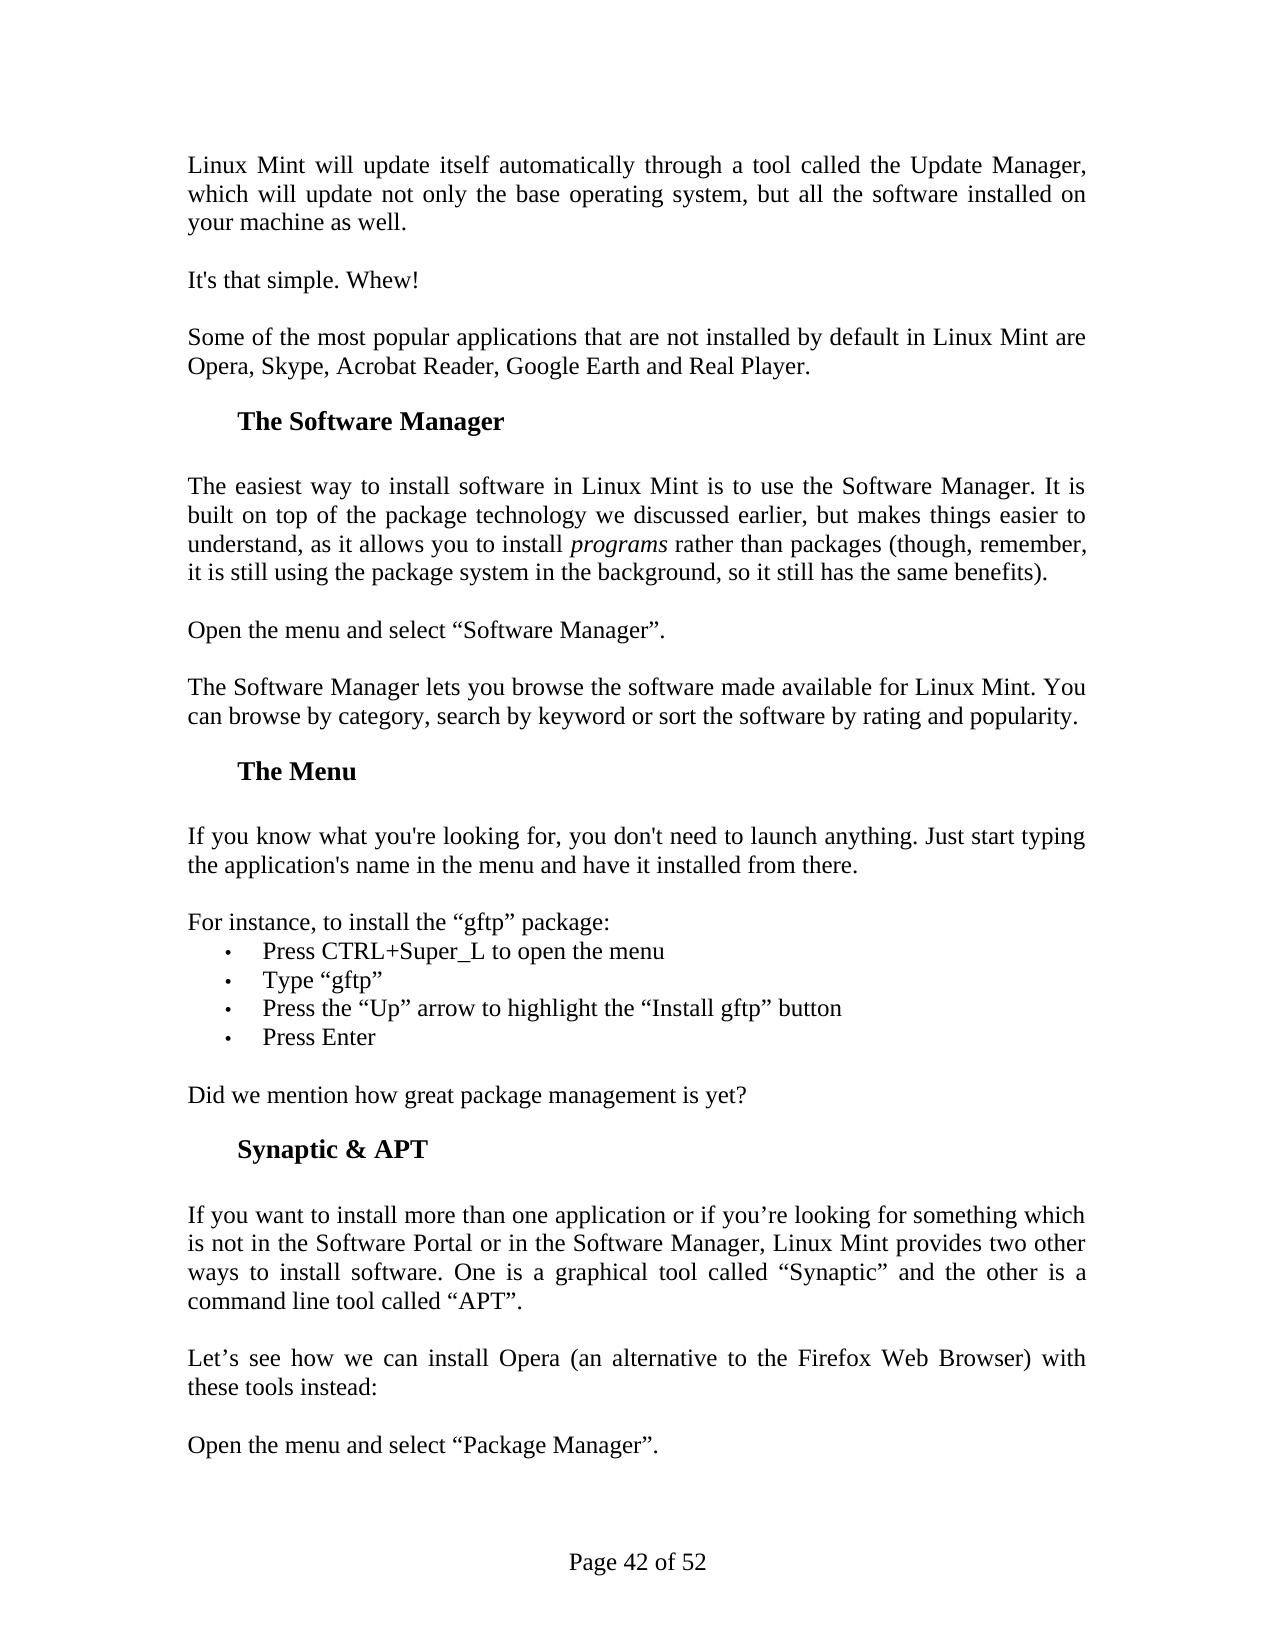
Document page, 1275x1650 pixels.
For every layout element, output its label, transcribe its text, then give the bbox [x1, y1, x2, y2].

text Let’s see how we can install Opera (an alternative to the Firefox Web Browser) with these tools instead: [187, 1343, 1087, 1401]
text Did we mention how great package management is yet? [187, 1080, 1087, 1108]
text For instance, to install the “gftp” package: [187, 907, 1087, 936]
list Type “gftp” [225, 965, 1087, 993]
text Linux Mint will update itself automatically through a tool called the Update Manager, which will update not only the base operating system, but all the software installed on your machine as well. [187, 150, 1087, 236]
text It's that simple. Whew! [187, 265, 1087, 294]
list Press Enter [225, 1022, 1087, 1051]
text If you know what you're looking for, you don't need to launch anything. Just start typing the application's name in the menu and have it installed from there. [187, 821, 1087, 878]
text Some of the most popular applications that are not installed by default in Linux Mint are Opera, Skype, Acrobat Reader, Google Earth and Real Player. [187, 322, 1087, 380]
subtitle The Software Manager [187, 405, 1087, 436]
text Open the menu and select “Software Manager”. [187, 615, 1087, 644]
text The Software Manager lets you browse the software made available for Linux Mint. You can browse by category, search by keyword or sort the software by rating and popularity. [187, 672, 1087, 730]
text The easiest way to install software in Linux Mint is to use the Software Manager. It is built on top of the package technology we discussed earlier, but makes things easier to understand, as it allows you to install programs rather than packages (though, remember, it is still using the package system in the background, so it still has the same benefits). [187, 471, 1087, 586]
text Open the menu and select “Package Manager”. [187, 1430, 1087, 1458]
text If you want to install more than one application or if you’re looking for something which is not in the Software Portal or in the Software Manager, Linux Mint provides two other ways to install software. One is a graphical tool called “Synaptic” and the other is a command line tool called “APT”. [187, 1200, 1087, 1315]
subtitle The Menu [187, 755, 1087, 786]
subtitle Synaptic & APT [187, 1133, 1087, 1165]
list Press CTRL+Super_L to open the menu [225, 936, 1087, 965]
list Press the “Up” arrow to highlight the “Install gftp” button [225, 993, 1087, 1022]
